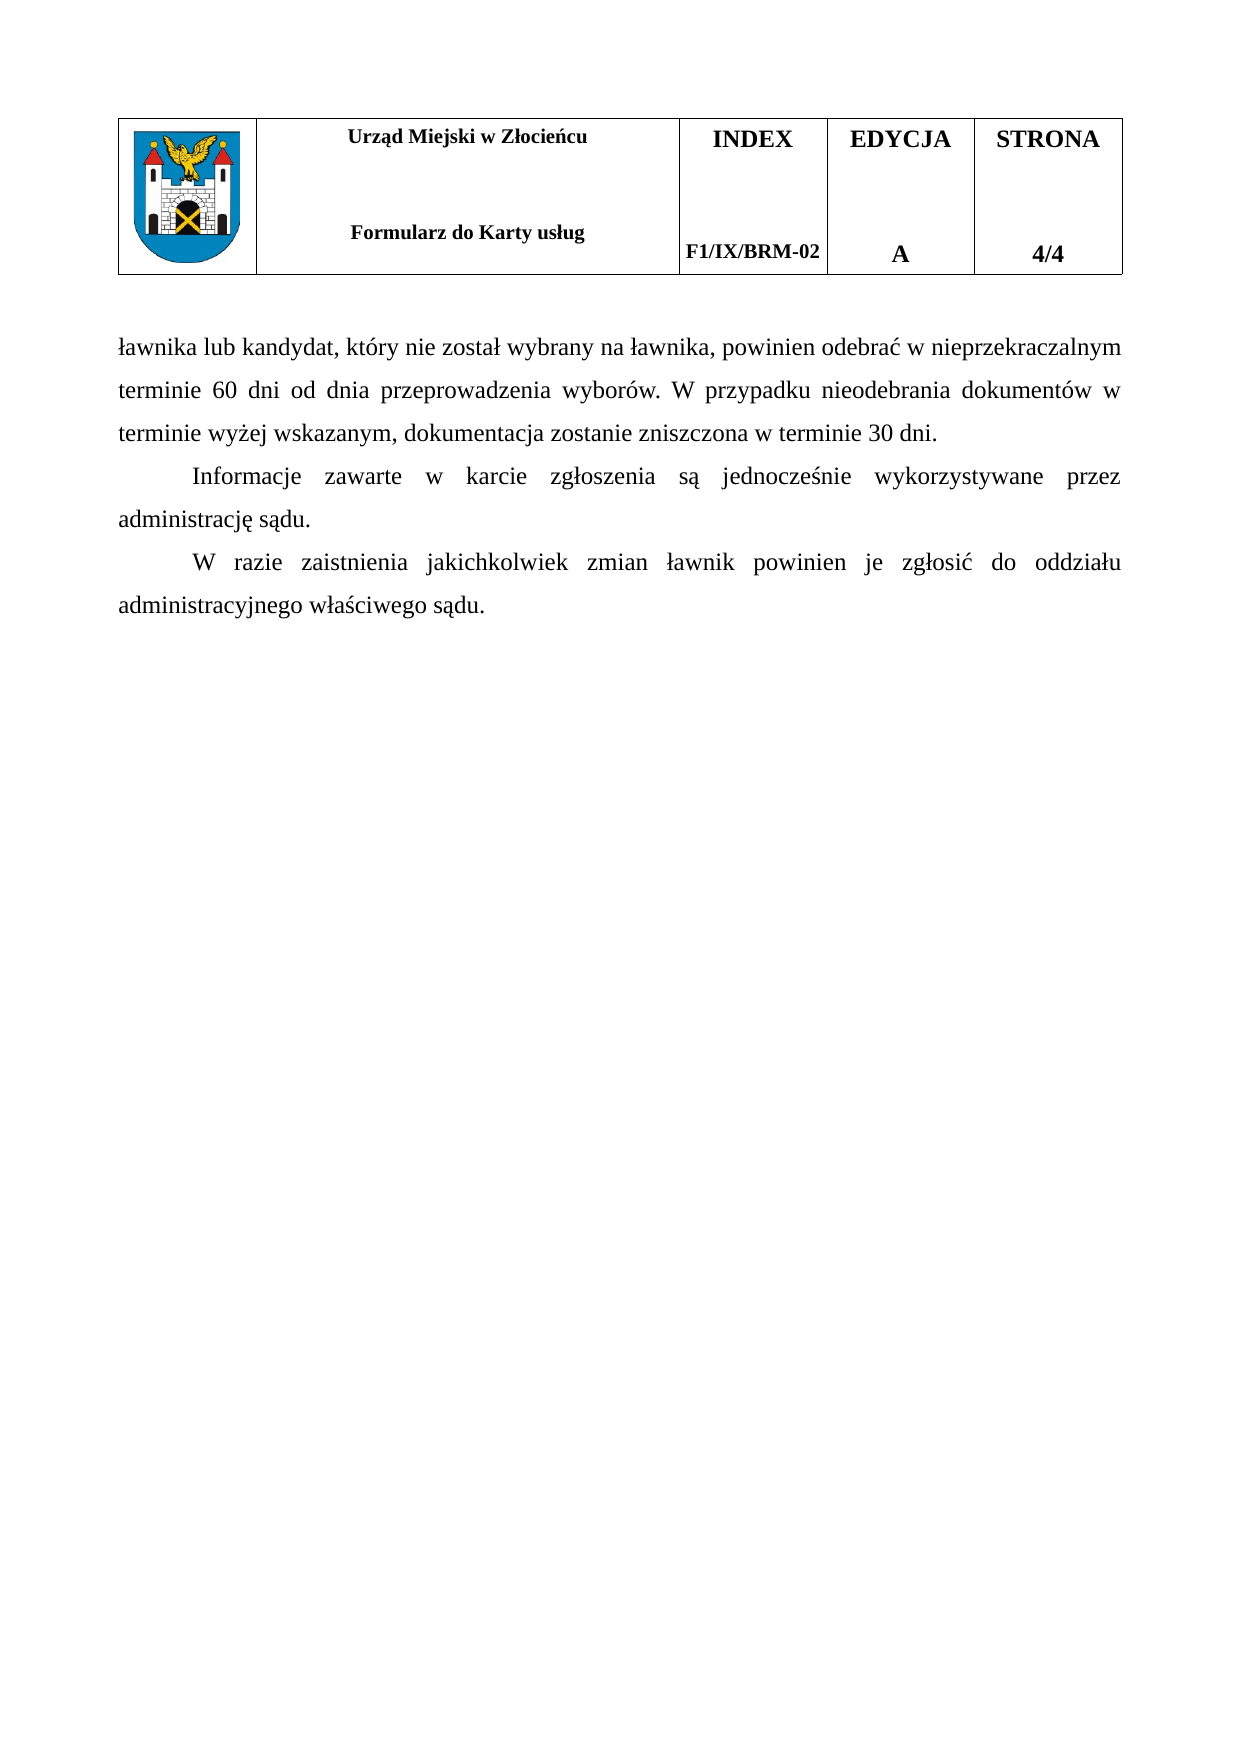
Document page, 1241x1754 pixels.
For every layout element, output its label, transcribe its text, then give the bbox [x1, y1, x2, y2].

text W razie zaistnienia jakichkolwiek zmian ławnik powinien je zgłosić do oddziału administracyjnego właściwego sądu. [118, 547, 1122, 619]
text ławnika lub kandydat, który nie został wybrany na ławnika, powinien odebrać w nieprzekraczalnym terminie 60 dni od dnia przeprowadzenia wyborów. W przypadku nieodebrania dokumentów w terminie wyżej wskazanym, dokumentacja zostanie zniszczona w terminie 30 dni. [118, 332, 1122, 447]
picture [144, 135, 232, 235]
picture [133, 131, 215, 221]
picture [202, 224, 240, 263]
text Informacje zawarte w karcie zgłoszenia są jednocześnie wykorzystywane przez administrację sądu. [118, 461, 1122, 533]
picture [133, 224, 178, 263]
